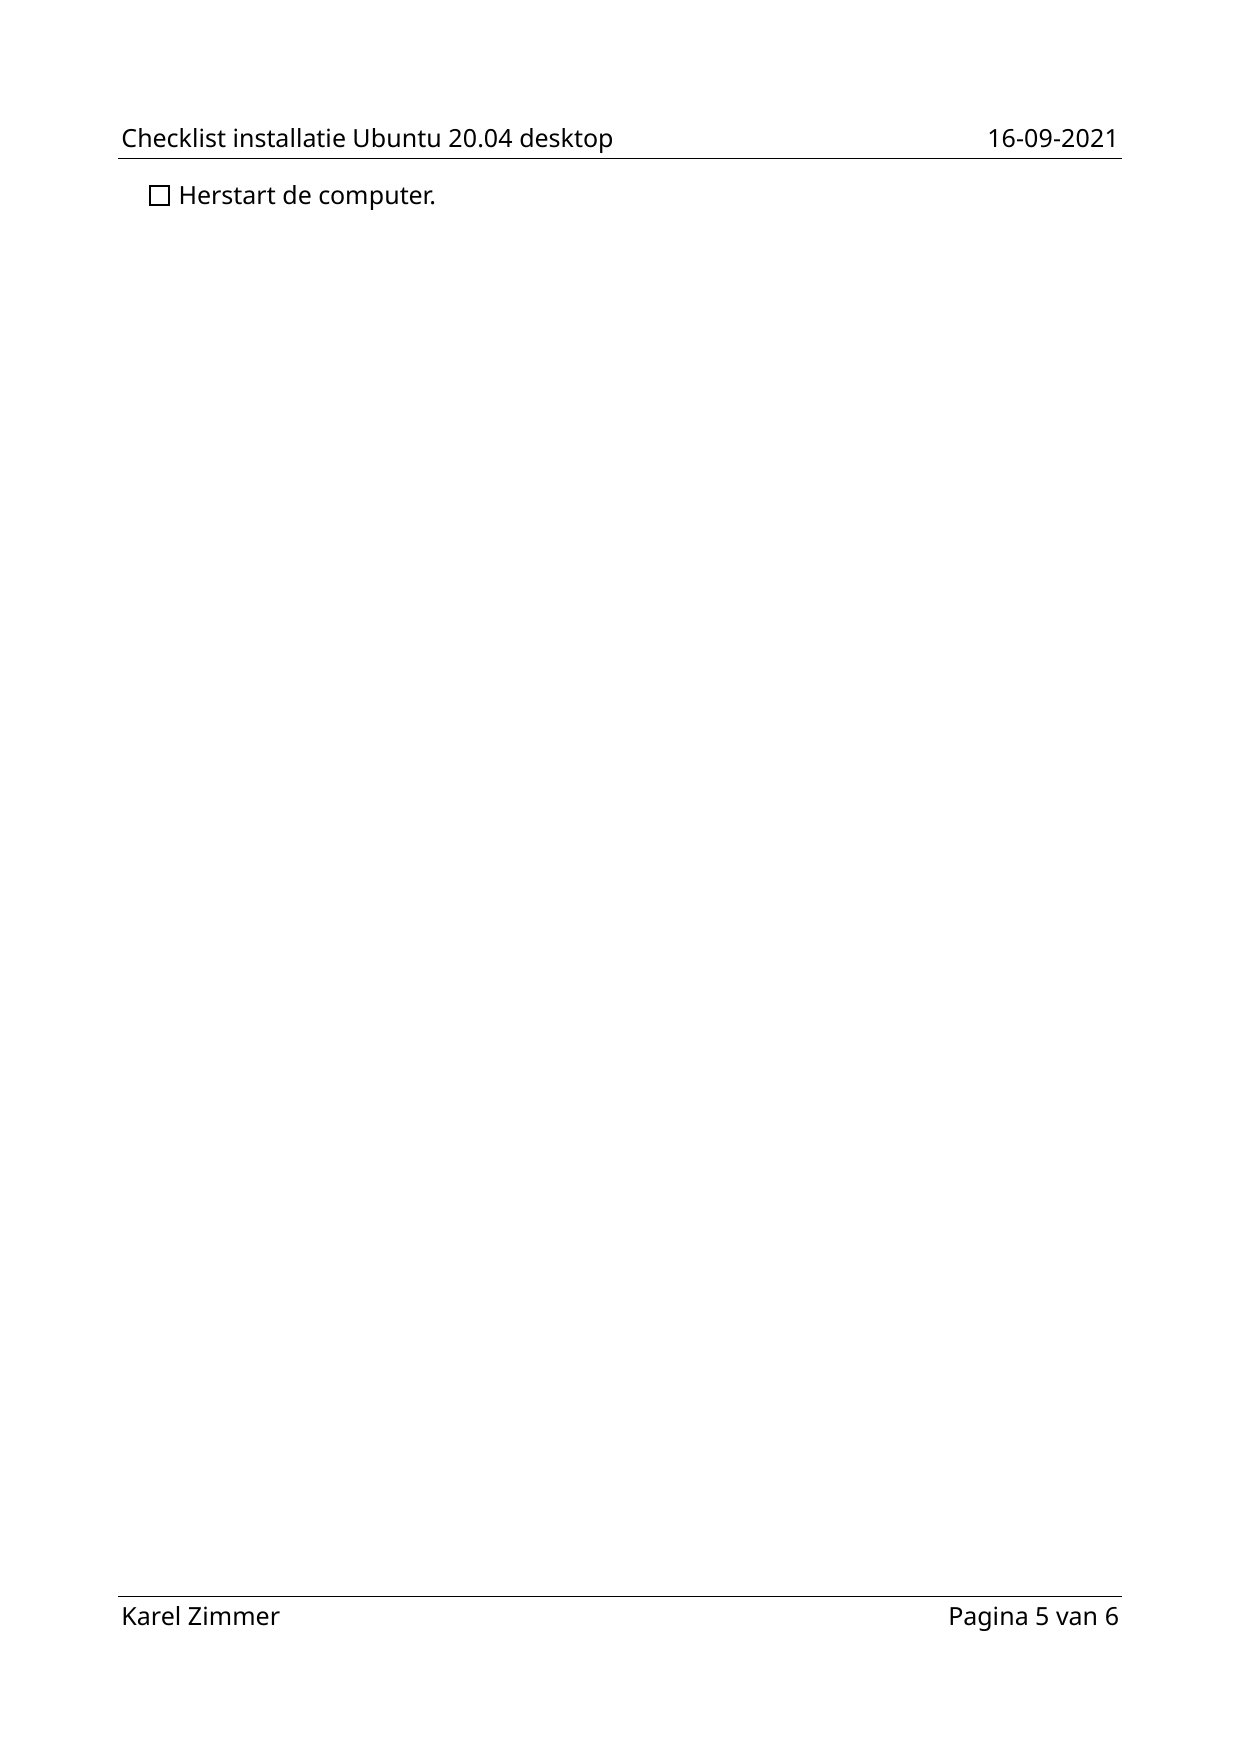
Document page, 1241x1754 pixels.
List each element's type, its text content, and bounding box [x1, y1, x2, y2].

table_cell [141, 177, 177, 213]
table_cell Herstart de computer. [177, 177, 1121, 213]
